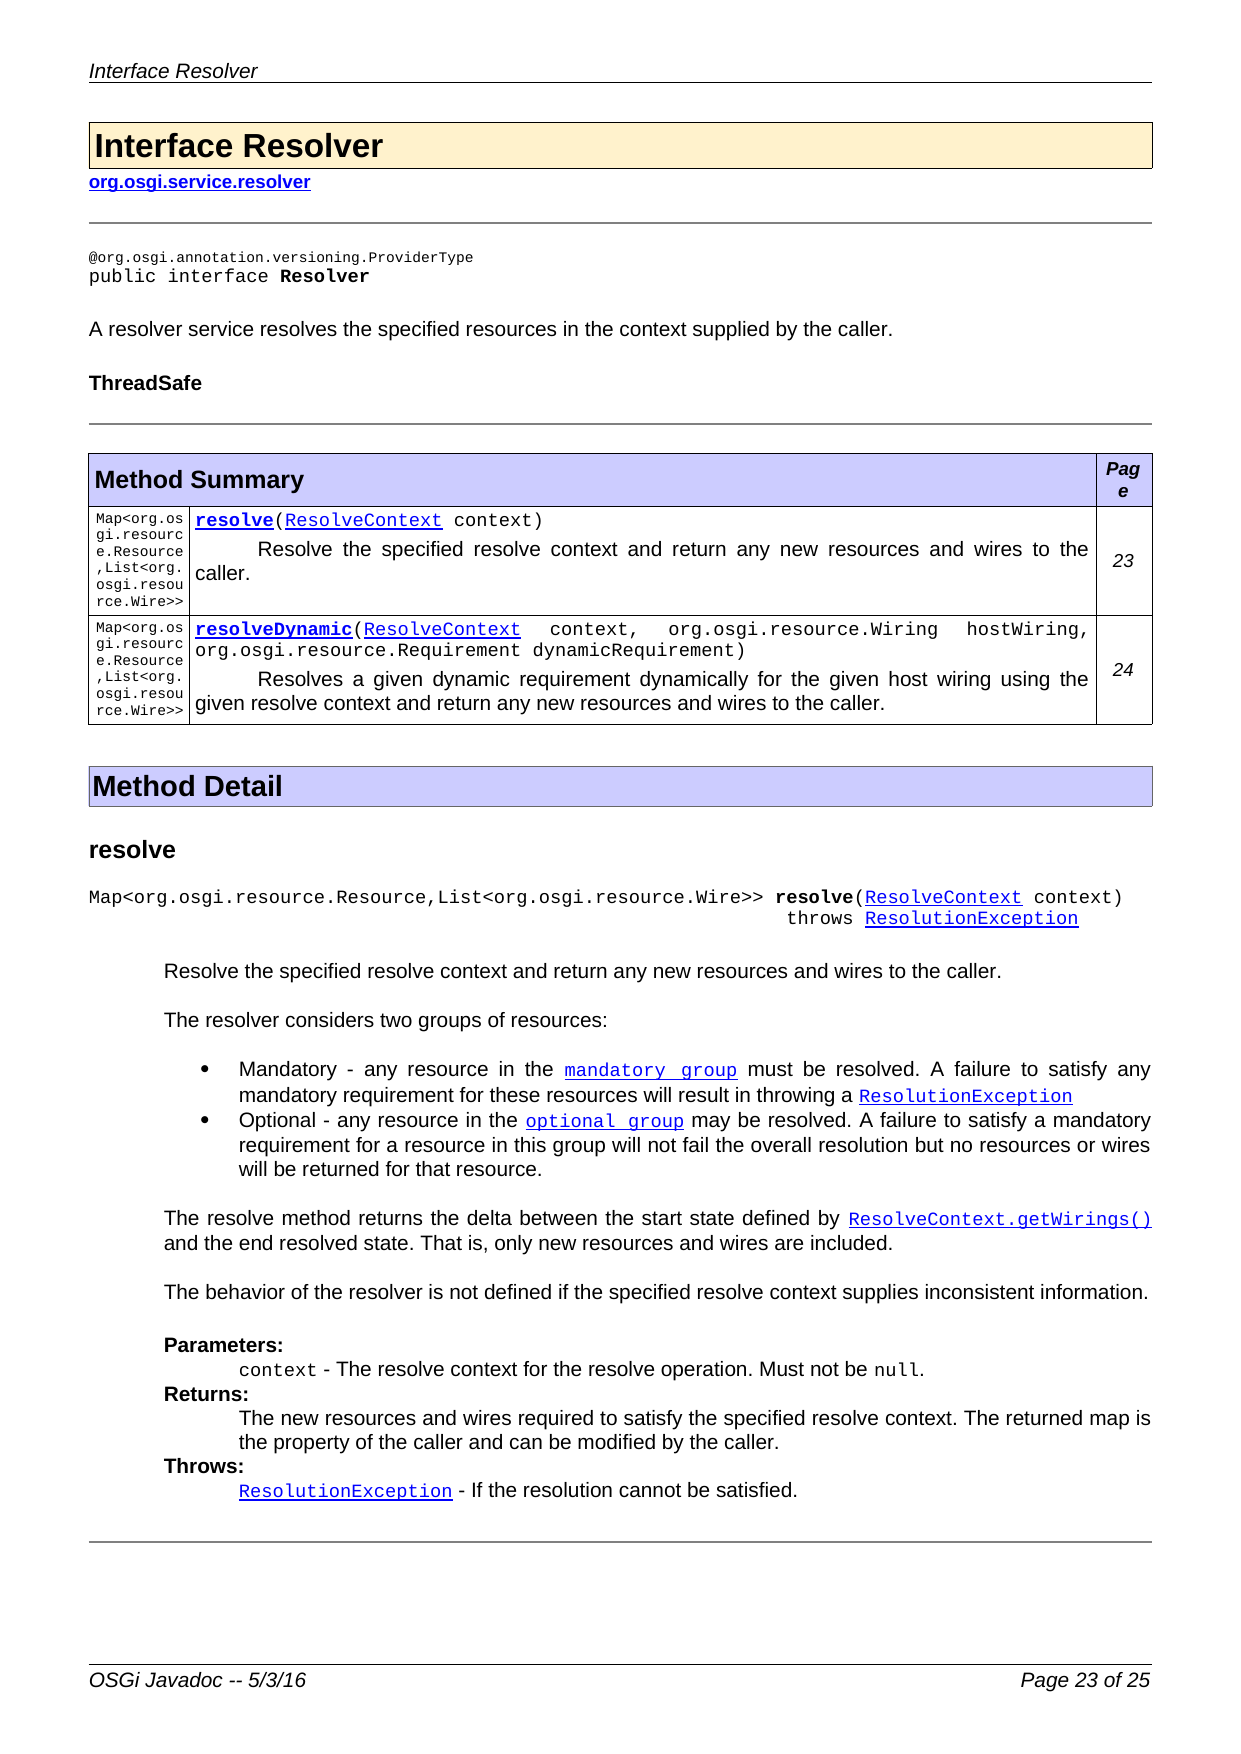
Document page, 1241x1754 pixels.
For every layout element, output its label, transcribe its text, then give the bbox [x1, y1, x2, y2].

text Parameters: [163, 1333, 1152, 1357]
text Returns: [163, 1382, 1152, 1406]
subtitle resolve [88, 835, 1152, 863]
text Map<org.osgi.resource.Resource,List<org.osgi.resource.Wire>> resolve(ResolveContext context) throws ResolutionException [88, 888, 1152, 930]
list Optional - any resource in the optional group may be resolved. A failure to satisfy a mandatory requirement for a resource in this group will not fail the overall resolution but no resources or wires will be returned for that resource. [201, 1108, 1152, 1181]
text org.osgi.service.resolver [88, 171, 1152, 193]
table_header Page [1097, 454, 1152, 506]
text @org.osgi.annotation.versioning.ProviderType public interface Resolver [88, 250, 1152, 288]
text context - The resolve context for the resolve operation. Must not be null. [238, 1357, 1152, 1382]
text Resolve the specified resolve context and return any new resources and wires to the caller. [163, 959, 1152, 983]
text The new resources and wires required to satisfy the specified resolve context. The returned map is the property of the caller and can be modified by the caller. [238, 1406, 1152, 1454]
text The resolve method returns the delta between the start state defined by ResolveContext.getWirings() and the end resolved state. That is, only new resources and wires are included. [163, 1206, 1152, 1255]
subtitle Method Detail [90, 767, 1152, 806]
list Mandatory - any resource in the mandatory group must be resolved. A failure to satisfy any mandatory requirement for these resources will result in throwing a ResolutionException [201, 1057, 1152, 1108]
table_cell 24 [1097, 616, 1152, 724]
table_cell resolveDynamic(ResolveContext context, org.osgi.resource.Wiring hostWiring, org.osgi.resource.Requirement dynamicRequirement) Resolves a given dynamic requirement dynamically for the given host wiring using the given resolve context and return any new resources and wires to the caller. [190, 616, 1096, 724]
text ThreadSafe [88, 370, 1152, 394]
table_cell Map<org.osgi.resource.Resource,List<org.osgi.resource.Wire>> [89, 616, 189, 724]
table_cell 23 [1097, 507, 1152, 615]
table_cell Map<org.osgi.resource.Resource,List<org.osgi.resource.Wire>> [89, 507, 189, 615]
text ResolutionException - If the resolution cannot be satisfied. [238, 1478, 1152, 1503]
text A resolver service resolves the specified resources in the context supplied by the caller. [88, 317, 1152, 341]
text The resolver considers two groups of resources: [163, 1008, 1152, 1032]
text Throws: [163, 1454, 1152, 1478]
table_header Method Summary [89, 454, 1096, 506]
text The behavior of the resolver is not defined if the specified resolve context supplies inconsistent information. [163, 1280, 1152, 1304]
subtitle Interface Resolver [90, 123, 1152, 168]
table_cell resolve(ResolveContext context) Resolve the specified resolve context and return any new resources and wires to the caller. [190, 507, 1096, 615]
